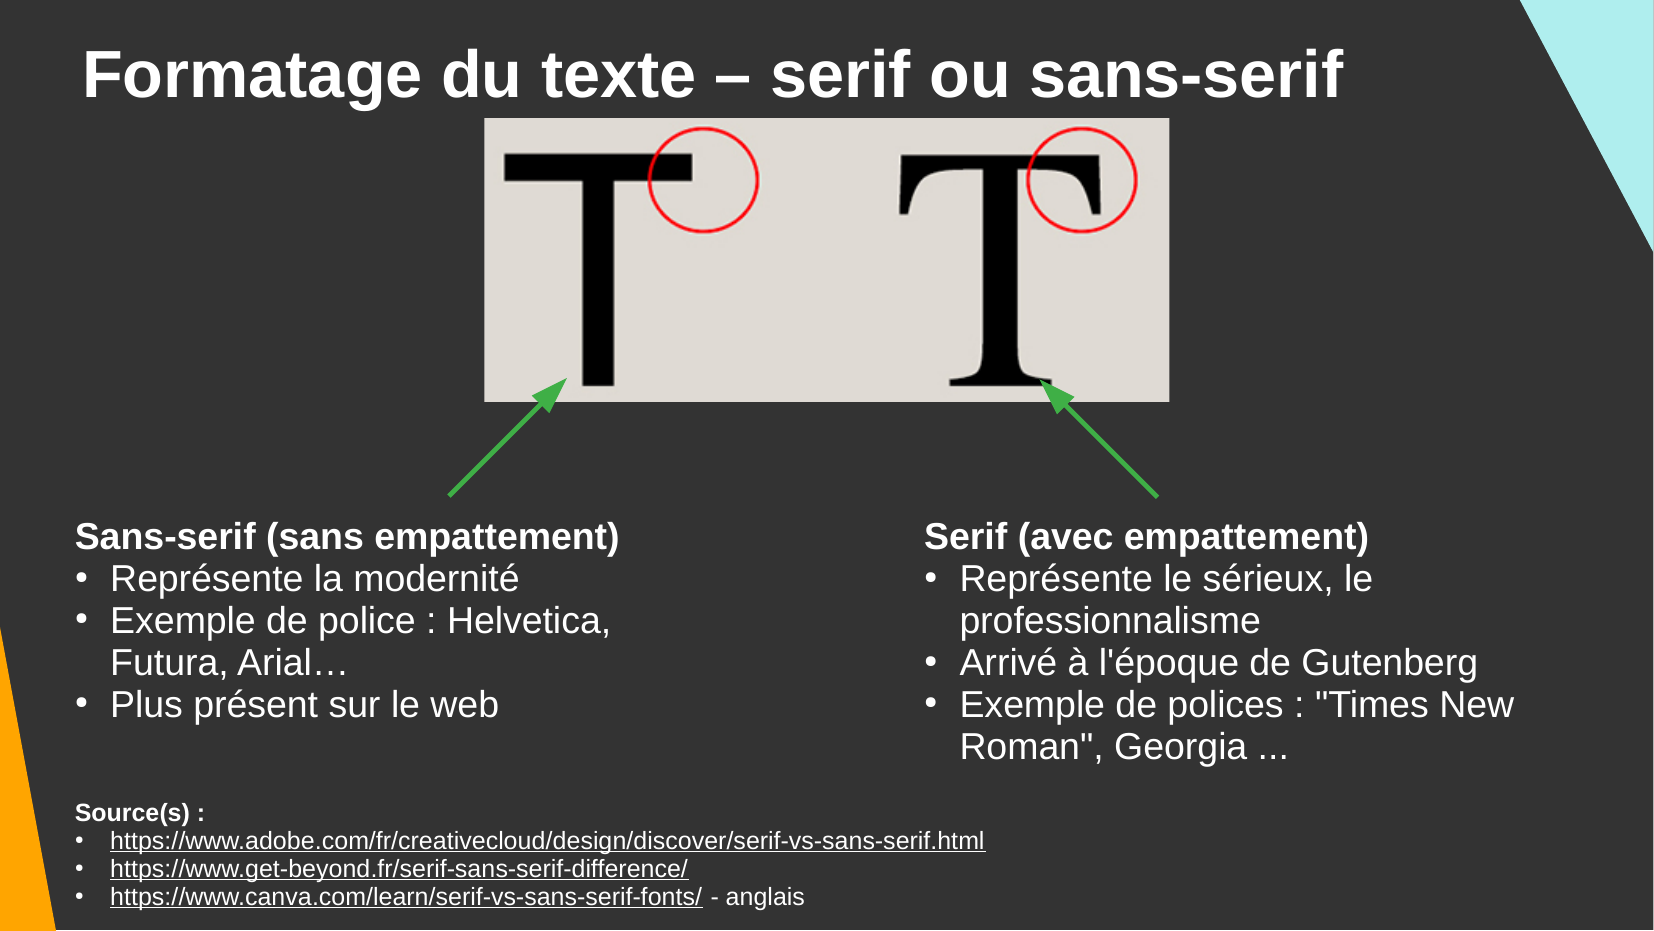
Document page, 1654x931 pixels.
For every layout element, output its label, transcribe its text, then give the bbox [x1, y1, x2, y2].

title Formatage du texte – serif ou sans-serif [82, 37, 1571, 114]
text_box Source(s) : https://www.adobe.com/fr/creativecloud/design/discover/serif-vs-sans-serif.html https://www.get-beyond.fr/serif-sans-serif-difference/ https://www.canva.com/learn/serif-vs-sans-serif-fonts/ - anglais [60, 791, 1546, 931]
text_box [1519, 0, 1654, 254]
text_box Sans-serif (sans empattement) Représente la modernité Exemple de police : Helvetica, Futura, Arial… Plus présent sur le web [60, 507, 650, 733]
picture [484, 118, 1170, 402]
text_box [0, 627, 57, 931]
text_box Serif (avec empattement) Représente le sérieux, le professionnalisme Arrivé à l'époque de Gutenberg Exemple de polices : "Times New Roman", Georgia ... [909, 507, 1607, 817]
